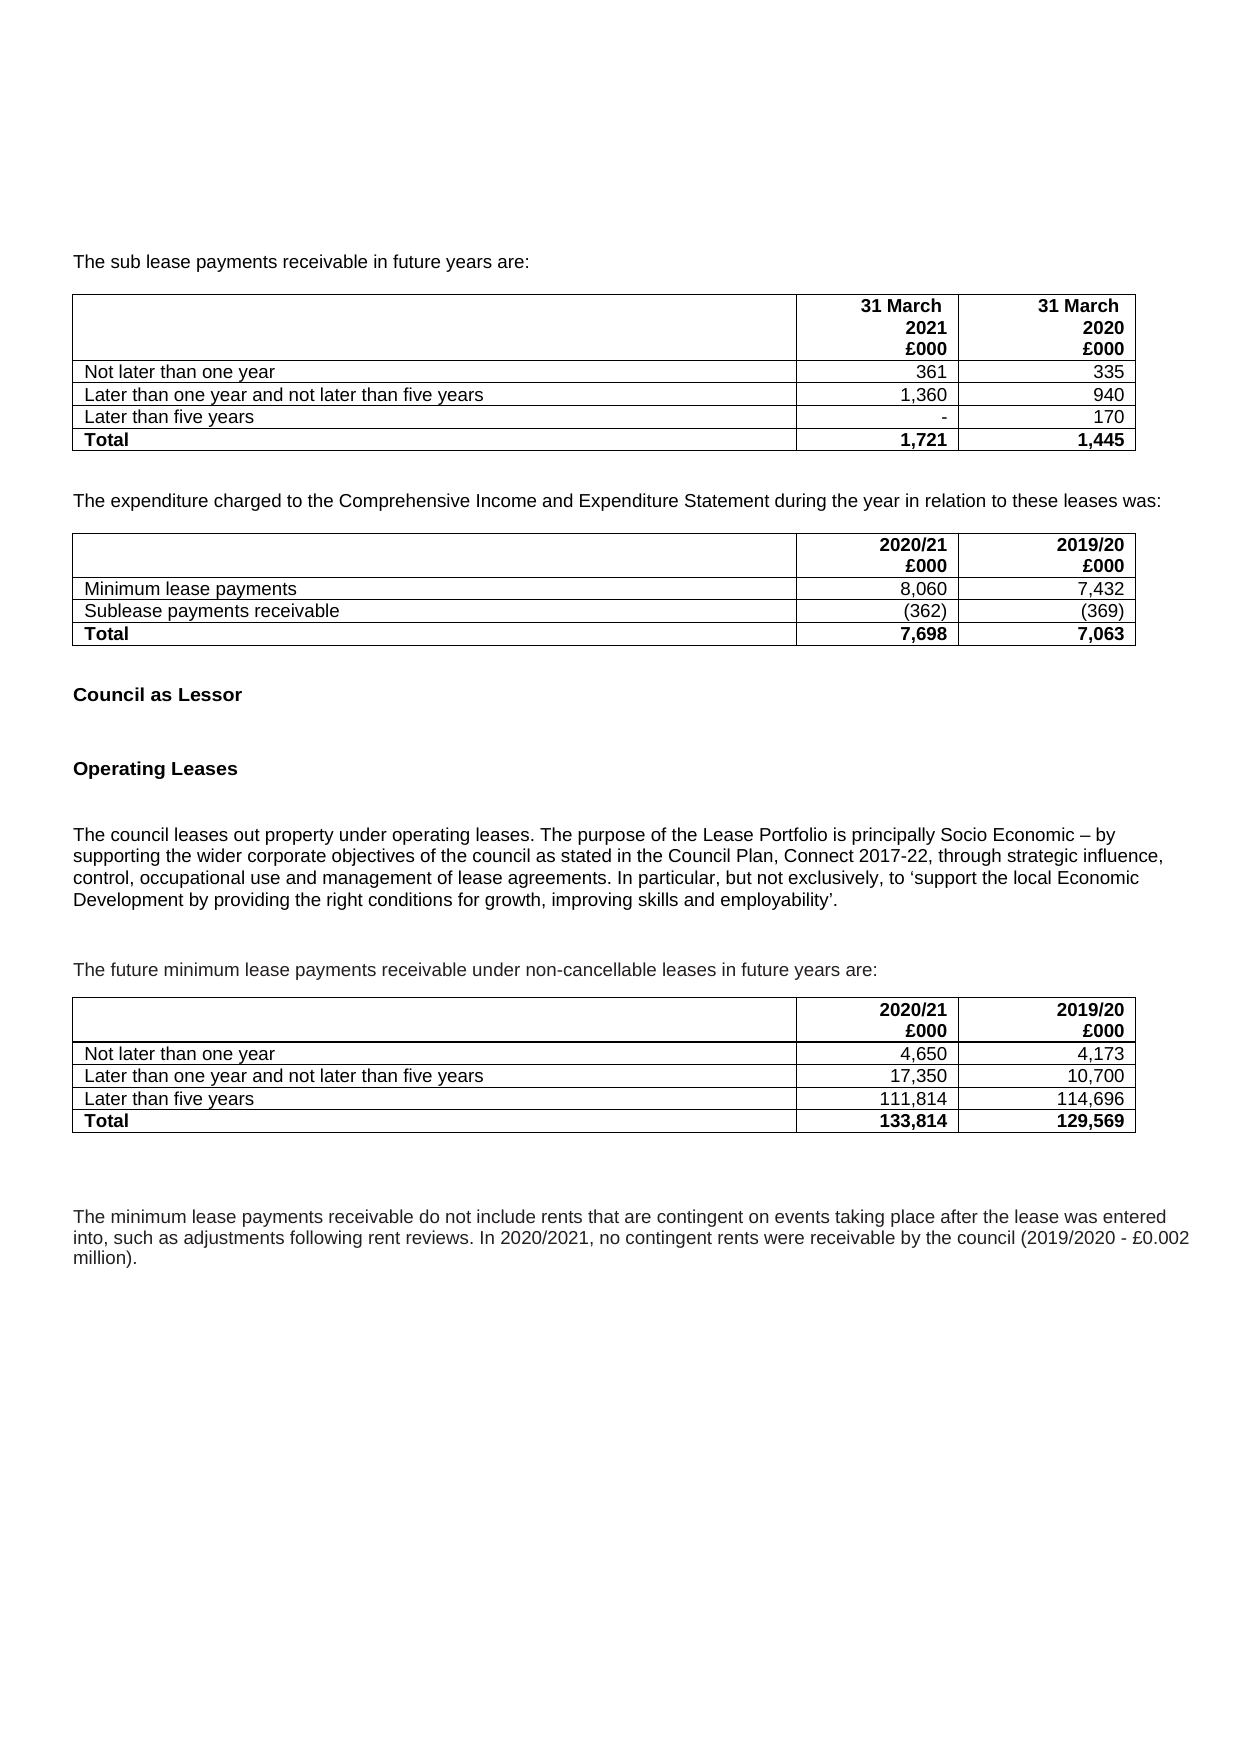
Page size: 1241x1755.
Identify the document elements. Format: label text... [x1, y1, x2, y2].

table_cell Later than one year and not later than five years [73, 383, 796, 405]
table_header 2020/21 £000 [797, 998, 958, 1041]
table_cell 8,060 [797, 578, 958, 599]
table_cell 7,063 [959, 623, 1135, 644]
table_cell 129,569 [959, 1110, 1135, 1132]
table_header 31 March 2021 £000 [797, 295, 958, 360]
table_cell Later than one year and not later than five years [73, 1065, 796, 1087]
table_cell 7,432 [959, 578, 1135, 599]
table_cell 1,360 [797, 383, 958, 405]
table_cell 361 [797, 361, 958, 382]
text The sub lease payments receivable in future years are: [73, 251, 1163, 272]
table_cell 10,700 [959, 1065, 1135, 1087]
text The expenditure charged to the Comprehensive Income and Expenditure Statement during the year in relation to these leases was: [73, 489, 1163, 511]
table_cell 133,814 [797, 1110, 958, 1132]
table_cell Minimum lease payments [73, 578, 796, 599]
table_cell 7,698 [797, 623, 958, 644]
subtitle Council as Lessor [73, 684, 1163, 705]
text The future minimum lease payments receivable under non-cancellable leases in future years are: [73, 959, 1190, 981]
table_cell (369) [959, 600, 1135, 622]
table_header [73, 534, 796, 577]
table_cell - [797, 406, 958, 427]
table_header 2019/20 £000 [959, 998, 1135, 1041]
table_header 2020/21 £000 [797, 534, 958, 577]
text The minimum lease payments receivable do not include rents that are contingent on events taking place after the lease was entered into, such as adjustments following rent reviews. In 2020/2021, no contingent rents were receivable by the council (2019/2020 - £0.002 million). [73, 1207, 1190, 1269]
table_header [73, 998, 796, 1041]
table_cell (362) [797, 600, 958, 622]
table_header 31 March 2020 £000 [959, 295, 1135, 360]
subtitle Operating Leases [73, 726, 1163, 779]
table_cell 1,721 [797, 429, 958, 450]
table_cell 1,445 [959, 429, 1135, 450]
table_cell Total [73, 429, 796, 450]
table_cell 170 [959, 406, 1135, 427]
table_cell Total [73, 1110, 796, 1132]
table_header [73, 295, 796, 360]
table_header 2019/20 £000 [959, 534, 1135, 577]
table_cell Total [73, 623, 796, 644]
table_cell 940 [959, 383, 1135, 405]
table_cell 4,650 [797, 1043, 958, 1064]
table_cell 335 [959, 361, 1135, 382]
text The council leases out property under operating leases. The purpose of the Lease Portfolio is principally Socio Economic – by supporting the wider corporate objectives of the council as stated in the Council Plan, Connect 2017-22, through strategic influence, control, occupational use and management of lease agreements. In particular, but not exclusively, to ‘support the local Economic Development by providing the right conditions for growth, improving skills and employability’. [73, 824, 1163, 931]
table_cell Not later than one year [73, 361, 796, 382]
table_cell Later than five years [73, 1088, 796, 1109]
table_cell 4,173 [959, 1043, 1135, 1064]
table_cell Sublease payments receivable [73, 600, 796, 622]
table_cell Not later than one year [73, 1043, 796, 1064]
table_cell 114,696 [959, 1088, 1135, 1109]
table_cell 17,350 [797, 1065, 958, 1087]
table_cell Later than five years [73, 406, 796, 427]
table_cell 111,814 [797, 1088, 958, 1109]
